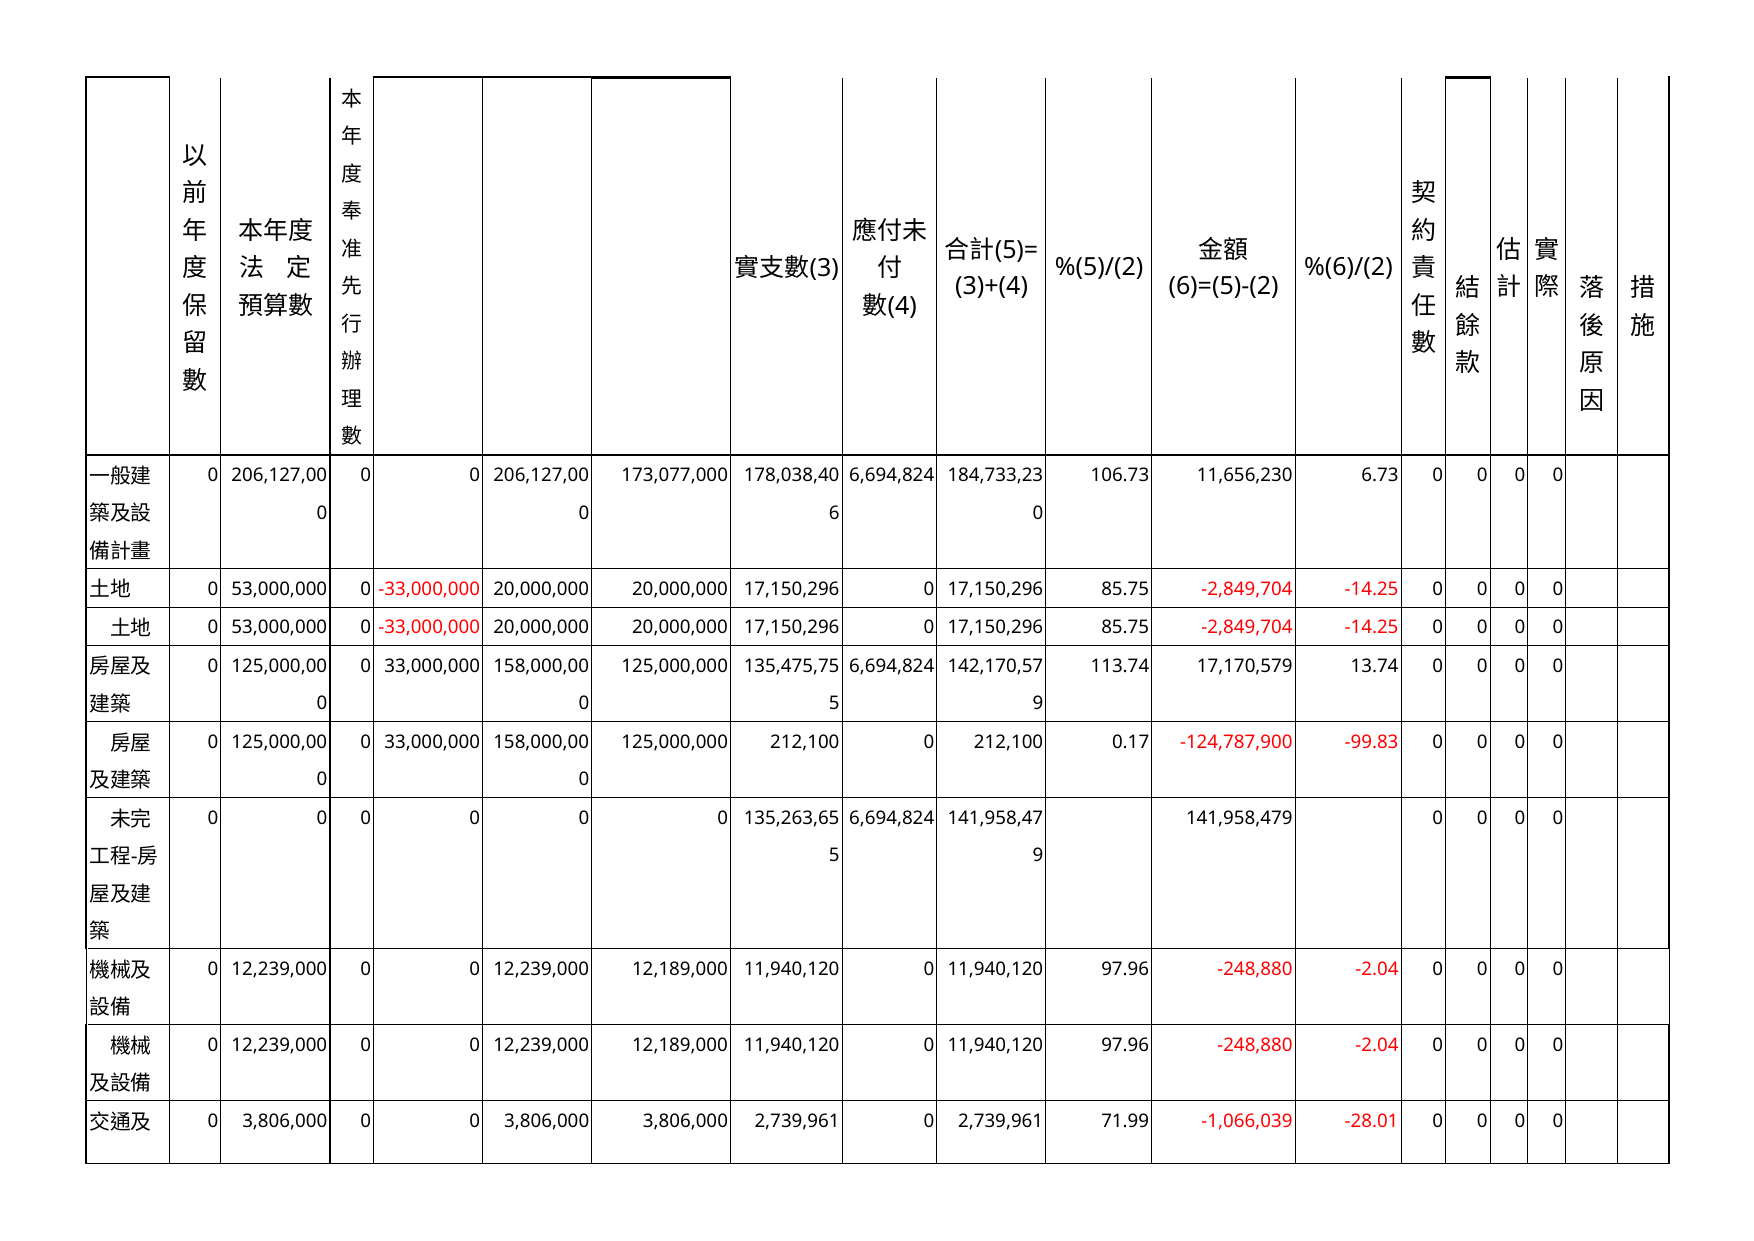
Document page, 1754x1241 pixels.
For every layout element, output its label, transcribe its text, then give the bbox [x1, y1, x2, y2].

table_cell 0 [331, 456, 373, 568]
table_cell [483, 78, 591, 453]
table_cell [1618, 569, 1668, 607]
table_cell 以前年度 保 留 數 [170, 76, 221, 453]
table_cell 0 [1528, 798, 1565, 948]
table_cell 212,100 [937, 722, 1045, 797]
table_cell 0 [221, 798, 329, 948]
table_cell -1,066,039 [1152, 1101, 1295, 1163]
table_cell -2,849,704 [1152, 569, 1295, 607]
table_cell 20,000,000 [592, 608, 730, 645]
table_cell 0 [1528, 608, 1565, 645]
table_cell [1618, 456, 1668, 568]
table_cell 6,694,824 [843, 456, 936, 568]
table_cell 184,733,230 [937, 456, 1045, 568]
table_cell 土地 [87, 569, 169, 607]
table_cell 0 [1491, 798, 1527, 948]
table_cell -33,000,000 [374, 608, 482, 645]
table_cell -14.25 [1296, 569, 1401, 607]
table_cell 0 [1491, 949, 1527, 1024]
table_cell 6,694,824 [843, 646, 936, 721]
table_cell [592, 79, 730, 453]
table_cell 本 年 度 奉准先行 辦 理 數 [330, 76, 373, 453]
table_cell 金額 (6)=(5)-(2) [1152, 76, 1295, 453]
table_cell 11,656,230 [1152, 456, 1295, 568]
table_cell 2,739,961 [731, 1101, 842, 1163]
table_cell [1566, 456, 1617, 568]
table_cell 措施 [1617, 76, 1668, 453]
table_cell 125,000,000 [221, 722, 329, 797]
table_cell 11,940,120 [731, 949, 842, 1024]
table_cell 0 [170, 1025, 220, 1100]
table_cell 0 [1446, 949, 1490, 1024]
table_cell 0 [331, 569, 373, 607]
table_cell 契 約 責任數 [1401, 76, 1445, 453]
table_cell 0 [1446, 646, 1490, 721]
table_cell 房屋及建築 [87, 646, 169, 721]
table_cell 12,239,000 [221, 949, 329, 1024]
table_cell 33,000,000 [374, 646, 482, 721]
table_cell [1618, 722, 1668, 797]
table_cell -124,787,900 [1152, 722, 1295, 797]
table_cell [374, 78, 482, 453]
table_cell 11,940,120 [937, 1025, 1045, 1100]
table_cell 0 [1528, 1025, 1565, 1100]
table_cell 0 [331, 722, 373, 797]
table_cell 0 [170, 646, 220, 721]
table_cell 85.75 [1046, 569, 1151, 607]
table_cell 97.96 [1046, 949, 1151, 1024]
table_cell 13.74 [1296, 646, 1401, 721]
table_cell -33,000,000 [374, 569, 482, 607]
table_cell 0 [1402, 1025, 1445, 1100]
table_cell 本年度 法 定 預算數 [221, 76, 330, 453]
table_cell 0 [483, 798, 591, 948]
table_cell 機械及設備 [87, 949, 169, 1024]
table_cell -248,880 [1152, 949, 1295, 1024]
table_cell 6.73 [1296, 456, 1401, 568]
table_cell 機械及設備 [87, 1025, 169, 1100]
table_cell [1296, 798, 1401, 948]
table_cell 0 [374, 1101, 482, 1163]
table_cell 0 [1491, 456, 1527, 568]
table_cell 0 [1491, 646, 1527, 721]
table_cell 0 [1528, 569, 1565, 607]
table_cell 0 [1491, 1101, 1527, 1163]
table_cell 0 [1402, 949, 1445, 1024]
table_cell 未完工程-房屋及建築 [87, 798, 169, 948]
table_cell 20,000,000 [483, 608, 591, 645]
table_cell 135,263,655 [731, 798, 842, 948]
table_cell 0 [843, 569, 936, 607]
table_cell 0 [1446, 1101, 1490, 1163]
table_cell 125,000,000 [221, 646, 329, 721]
table_cell 33,000,000 [374, 722, 482, 797]
table_cell 20,000,000 [592, 569, 730, 607]
table_cell 0 [843, 608, 936, 645]
table_cell 0 [1446, 608, 1490, 645]
table_cell 土地 [87, 608, 169, 645]
table_cell 0 [1402, 569, 1445, 607]
table_cell 71.99 [1046, 1101, 1151, 1163]
table_cell 12,239,000 [483, 1025, 591, 1100]
table_cell -2.04 [1296, 1025, 1401, 1100]
table_cell [1566, 722, 1617, 797]
table_cell [1618, 608, 1668, 645]
table_cell 0 [331, 949, 373, 1024]
table_cell 合計(5)= (3)+(4) [937, 76, 1046, 453]
table_cell 0 [843, 1101, 936, 1163]
table_cell 0 [1446, 722, 1490, 797]
table_cell 20,000,000 [483, 569, 591, 607]
table_cell [1566, 569, 1617, 607]
table_cell 0 [1402, 608, 1445, 645]
table_cell [1566, 1025, 1617, 1100]
table_cell 53,000,000 [221, 569, 329, 607]
table_cell 53,000,000 [221, 608, 329, 645]
table_cell 3,806,000 [221, 1101, 329, 1163]
table_cell 0 [1446, 456, 1490, 568]
table_cell 0 [1402, 646, 1445, 721]
table_cell 125,000,000 [592, 722, 730, 797]
table_cell 17,150,296 [937, 569, 1045, 607]
table_cell [1618, 1101, 1668, 1163]
table_cell 結餘款 [1446, 79, 1490, 453]
table_cell 0 [331, 608, 373, 645]
table_cell 12,239,000 [483, 949, 591, 1024]
table_cell 206,127,000 [483, 456, 591, 568]
table_cell 0 [1402, 1101, 1445, 1163]
table_cell 0 [1446, 798, 1490, 948]
table_cell [1566, 646, 1617, 721]
table_cell 6,694,824 [843, 798, 936, 948]
table_cell -28.01 [1296, 1101, 1401, 1163]
table_cell 11,940,120 [731, 1025, 842, 1100]
table_cell 0 [374, 1025, 482, 1100]
table_cell 實際 [1528, 76, 1566, 453]
table_cell 0 [1446, 1025, 1490, 1100]
table_cell 實支數(3) [731, 76, 842, 453]
table_cell 85.75 [1046, 608, 1151, 645]
table_cell -2.04 [1296, 949, 1401, 1024]
table_cell 0 [374, 949, 482, 1024]
table_cell 交通及 [87, 1101, 169, 1163]
table_cell 0 [1528, 1101, 1565, 1163]
table_cell [1566, 949, 1617, 1024]
table_cell 房屋及建築 [87, 722, 169, 797]
table_cell 0 [843, 722, 936, 797]
table_cell 0 [331, 1101, 373, 1163]
table_cell 0 [843, 949, 936, 1024]
table_cell 0 [170, 569, 220, 607]
table_cell [1566, 608, 1617, 645]
table_cell 0 [374, 798, 482, 948]
table_cell 0 [331, 1025, 373, 1100]
table_cell 2,739,961 [937, 1101, 1045, 1163]
table_cell 125,000,000 [592, 646, 730, 721]
table_cell 0 [170, 608, 220, 645]
table_cell 206,127,000 [221, 456, 329, 568]
table_cell 142,170,579 [937, 646, 1045, 721]
table_cell -99.83 [1296, 722, 1401, 797]
table_cell [1566, 798, 1617, 948]
table_cell 0 [1528, 949, 1565, 1024]
table_cell 0 [170, 722, 220, 797]
table_cell 141,958,479 [1152, 798, 1295, 948]
table_cell 17,170,579 [1152, 646, 1295, 721]
table_cell 158,000,000 [483, 646, 591, 721]
table_cell [87, 78, 169, 453]
table_cell 0 [1491, 1025, 1527, 1100]
table_cell 106.73 [1046, 456, 1151, 568]
table_cell -2,849,704 [1152, 608, 1295, 645]
table_cell 0 [1446, 569, 1490, 607]
table_cell 0 [1528, 646, 1565, 721]
table_cell 12,239,000 [221, 1025, 329, 1100]
table_cell 0 [1491, 722, 1527, 797]
table_cell 212,100 [731, 722, 842, 797]
table_cell 0 [1528, 722, 1565, 797]
table_cell 12,189,000 [592, 1025, 730, 1100]
table_cell 0 [843, 1025, 936, 1100]
table_cell 173,077,000 [592, 456, 730, 568]
table_cell [1618, 949, 1669, 1024]
table_cell 一般建築及設備計畫 [87, 456, 169, 568]
table_cell 0 [1528, 456, 1565, 568]
table_cell 0 [1402, 456, 1445, 568]
table_cell 158,000,000 [483, 722, 591, 797]
table_cell 估計 [1491, 76, 1528, 453]
table_cell 0 [1402, 722, 1445, 797]
table_cell 97.96 [1046, 1025, 1151, 1100]
table_cell %(5)/(2) [1046, 76, 1152, 453]
table_cell 17,150,296 [937, 608, 1045, 645]
table_cell 0 [170, 1101, 220, 1163]
table_cell [1046, 798, 1151, 948]
table_cell -248,880 [1152, 1025, 1295, 1100]
table_cell %(6)/(2) [1295, 76, 1401, 453]
table_cell 141,958,479 [937, 798, 1045, 948]
table_cell 0.17 [1046, 722, 1151, 797]
table_cell 0 [1491, 569, 1527, 607]
table_cell 0 [170, 456, 220, 568]
table_cell 應付未付 數(4) [842, 76, 937, 453]
table_cell 0 [592, 798, 730, 948]
table_cell 3,806,000 [592, 1101, 730, 1163]
table_cell [1566, 1101, 1617, 1163]
table_cell 17,150,296 [731, 569, 842, 607]
table_cell 0 [374, 456, 482, 568]
table_cell [1618, 798, 1668, 948]
table_cell 0 [170, 949, 220, 1024]
table_cell 0 [331, 798, 373, 948]
table_cell 113.74 [1046, 646, 1151, 721]
table_cell 135,475,755 [731, 646, 842, 721]
table_cell 0 [170, 798, 220, 948]
table_cell 178,038,406 [731, 456, 842, 568]
table_cell 0 [1491, 608, 1527, 645]
table_cell [1618, 646, 1668, 721]
table_cell 0 [1402, 798, 1445, 948]
table_cell 17,150,296 [731, 608, 842, 645]
table_cell [1618, 1025, 1668, 1100]
table_cell 0 [331, 646, 373, 721]
table_cell 12,189,000 [592, 949, 730, 1024]
table_cell -14.25 [1296, 608, 1401, 645]
table_cell 11,940,120 [937, 949, 1045, 1024]
table_cell 落後原因 [1566, 76, 1617, 453]
table_cell 3,806,000 [483, 1101, 591, 1163]
